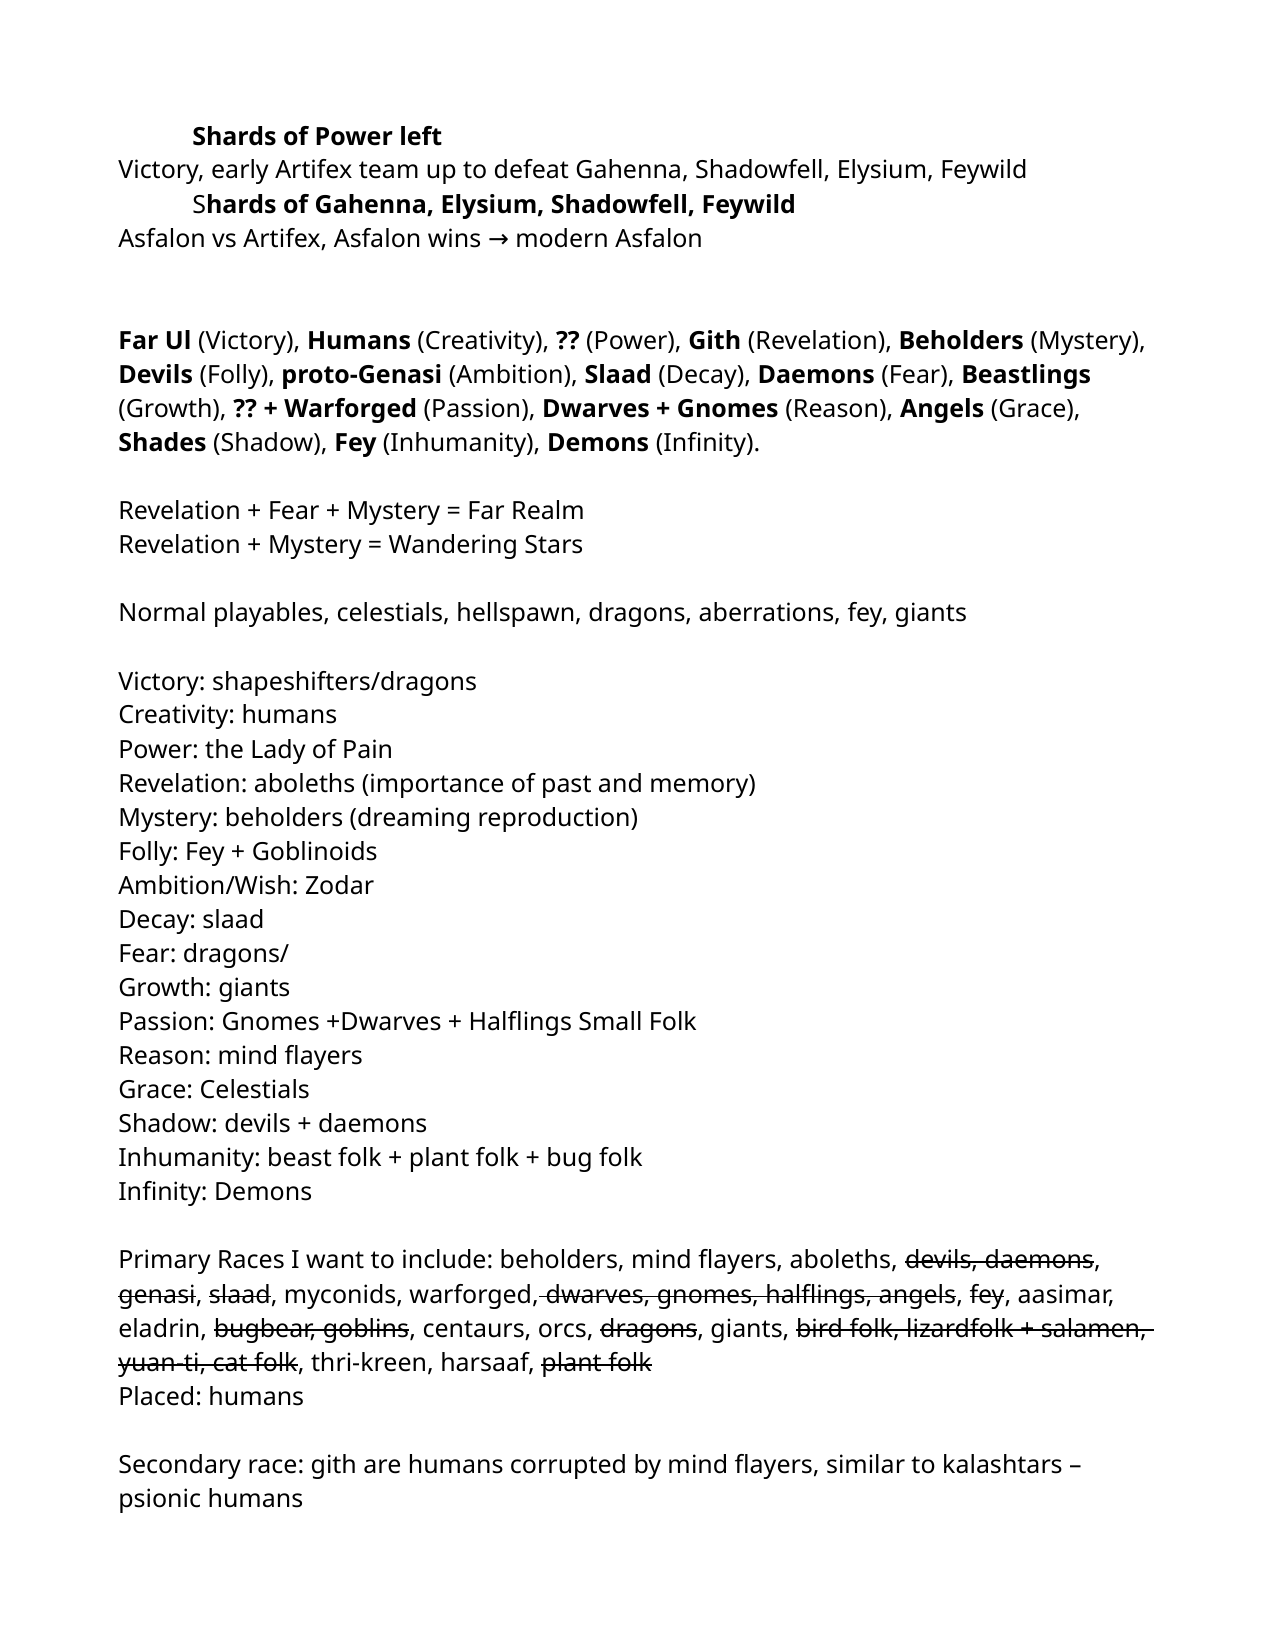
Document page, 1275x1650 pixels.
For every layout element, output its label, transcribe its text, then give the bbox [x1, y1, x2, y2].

text Shards of Gahenna, Elysium, Shadowfell, Feywild [118, 186, 1157, 220]
text Normal playables, celestials, hellspawn, dragons, aberrations, fey, giants [118, 595, 1157, 629]
text Victory: shapeshifters/dragons Creativity: humans Power: the Lady of Pain Revelation: aboleths (importance of past and memory) Mystery: beholders (dreaming reproduction) Folly: Fey + Goblinoids Ambition/Wish: Zodar Decay: slaad Fear: dragons/ Growth: giants Passion: Gnomes +Dwarves + Halflings Small Folk Reason: mind flayers Grace: Celestials Shadow: devils + daemons Inhumanity: beast folk + plant folk + bug folk Infinity: Demons Primary Races I want to include: beholders, mind flayers, aboleths, devils, daemons, genasi, slaad, myconids, warforged, dwarves, gnomes, halflings, angels, fey, aasimar, eladrin, bugbear, goblins, centaurs, orcs, dragons, giants, bird folk, lizardfolk + salamen, yuan-ti, cat folk, thri-kreen, harsaaf, plant folk Placed: humans Secondary race: gith are humans corrupted by mind flayers, similar to kalashtars – psionic humans [118, 629, 1157, 1515]
text Far Ul (Victory), Humans (Creativity), ?? (Power), Gith (Revelation), Beholders (Mystery), Devils (Folly), proto-Genasi (Ambition), Slaad (Decay), Daemons (Fear), Beastlings (Growth), ?? + Warforged (Passion), Dwarves + Gnomes (Reason), Angels (Grace), Shades (Shadow), Fey (Inhumanity), Demons (Infinity). [118, 322, 1157, 459]
text Shards of Power left [118, 118, 1157, 152]
text Revelation + Mystery = Wandering Stars [118, 527, 1157, 561]
text Victory, early Artifex team up to defeat Gahenna, Shadowfell, Elysium, Feywild [118, 152, 1157, 186]
text Asfalon vs Artifex, Asfalon wins → modern Asfalon [118, 220, 1157, 254]
text Revelation + Fear + Mystery = Far Realm [118, 493, 1157, 527]
